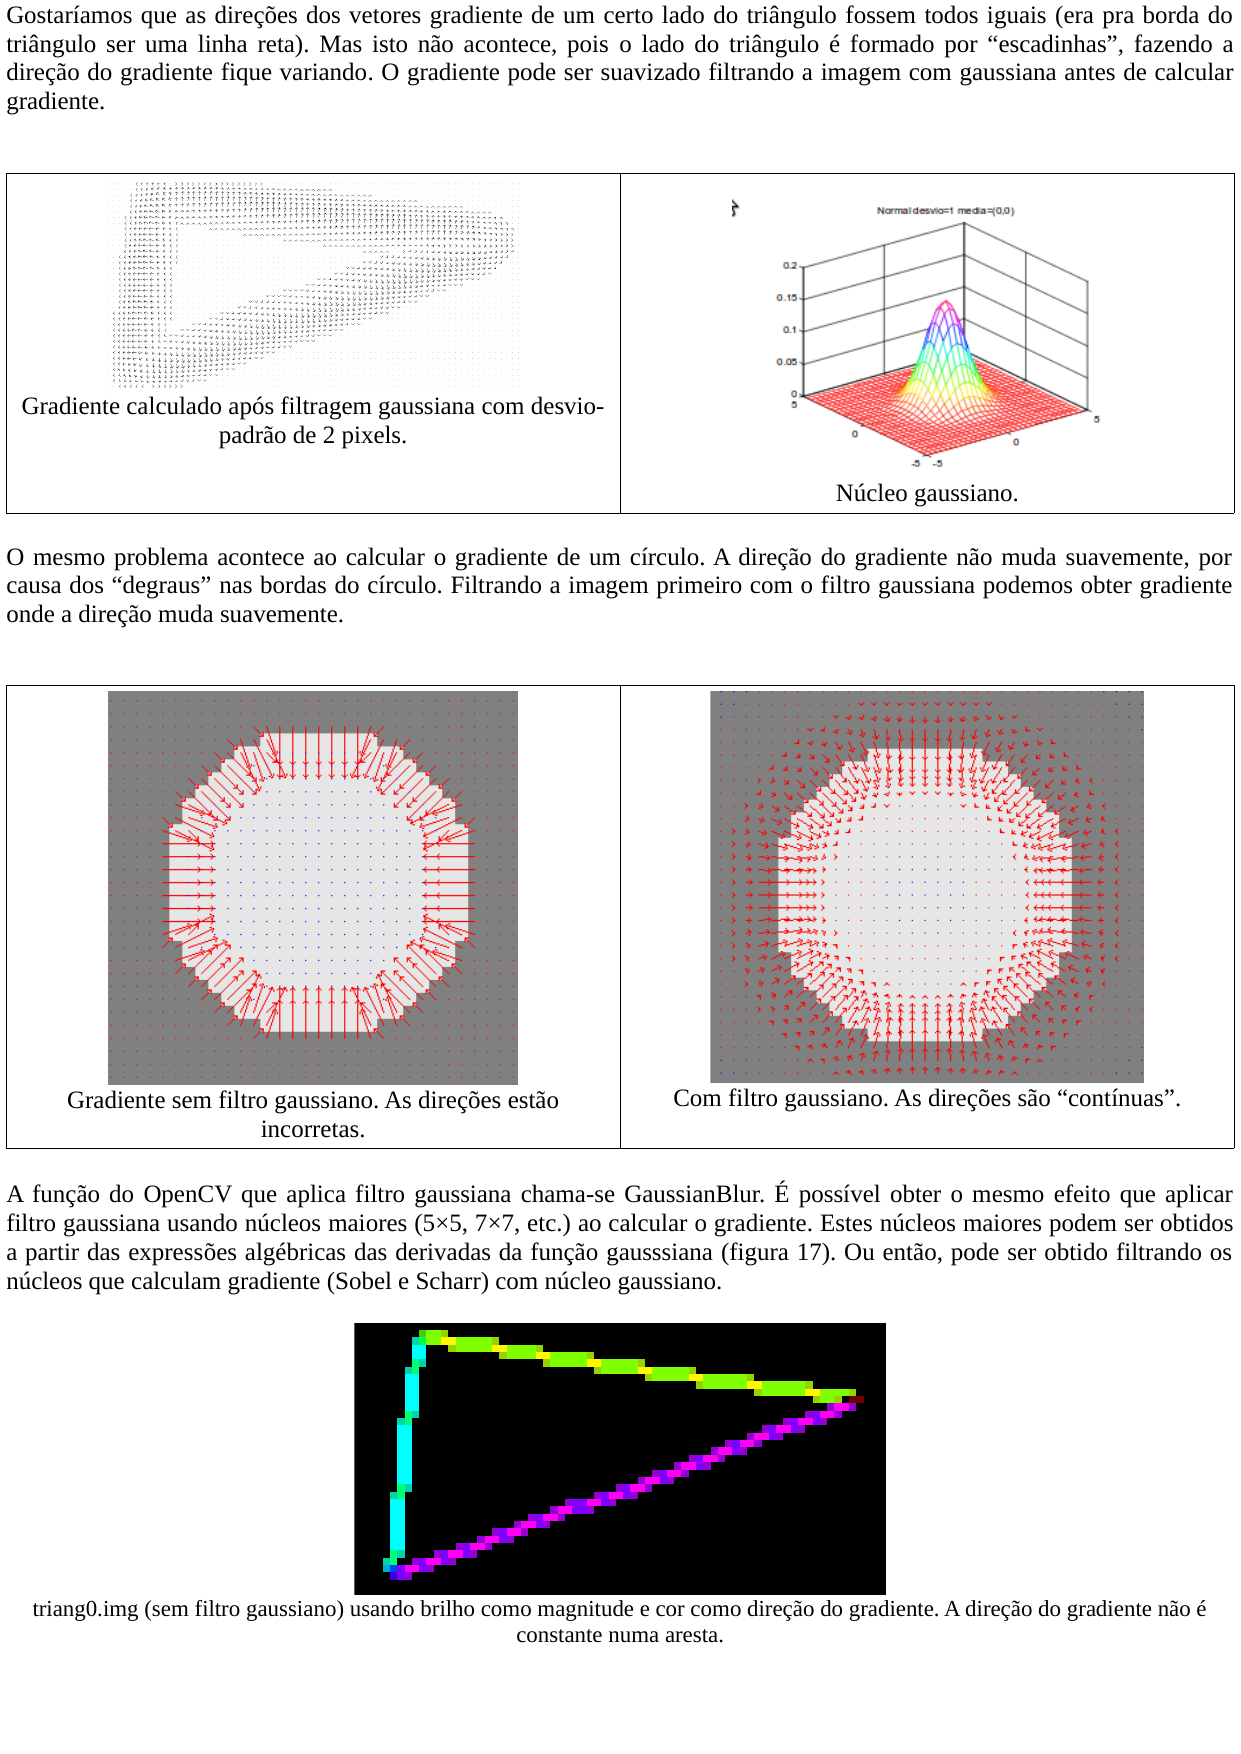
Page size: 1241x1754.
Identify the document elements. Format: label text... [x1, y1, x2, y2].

text Gostaríamos que as direções dos vetores gradiente de um certo lado do triângulo fossem todos iguais (era pra borda do triângulo ser uma linha reta). Mas isto não acontece, pois o lado do triângulo é formado por “escadinhas”, fazendo a direção do gradiente fique variando. O gradiente pode ser suavizado filtrando a imagem com gaussiana antes de calcular gradiente. [6, 0, 1234, 115]
picture [732, 178, 1123, 479]
table_header Gradiente calculado após filtragem gaussiana com desvio-padrão de 2 pixels. [7, 174, 620, 513]
picture [354, 1323, 886, 1595]
text triang0.img (sem filtro gaussiano) usando brilho como magnitude e cor como direção do gradiente. A direção do gradiente não é constante numa aresta. [6, 1595, 1234, 1648]
picture [105, 181, 521, 389]
text A função do OpenCV que aplica filtro gaussiana chama-se GaussianBlur. É possível obter o mesmo efeito que aplicar filtro gaussiana usando núcleos maiores (5×5, 7×7, etc.) ao calcular o gradiente. Estes núcleos maiores podem ser obtidos a partir das expressões algébricas das derivadas da função gausssiana (figura 17). Ou então, pode ser obtido filtrando os núcleos que calculam gradiente (Sobel e Scharr) com núcleo gaussiano. [6, 1179, 1234, 1294]
text O mesmo problema acontece ao calcular o gradiente de um círculo. A direção do gradiente não muda suavemente, por causa dos “degraus” nas bordas do círculo. Filtrando a imagem primeiro com o filtro gaussiana podemos obter gradiente onde a direção muda suavemente. [6, 542, 1234, 628]
table_header Núcleo gaussiano. [621, 174, 1234, 513]
table_header Gradiente sem filtro gaussiano. As direções estão incorretas. [7, 686, 620, 1148]
table_header Com filtro gaussiano. As direções são “contínuas”. [621, 686, 1234, 1148]
